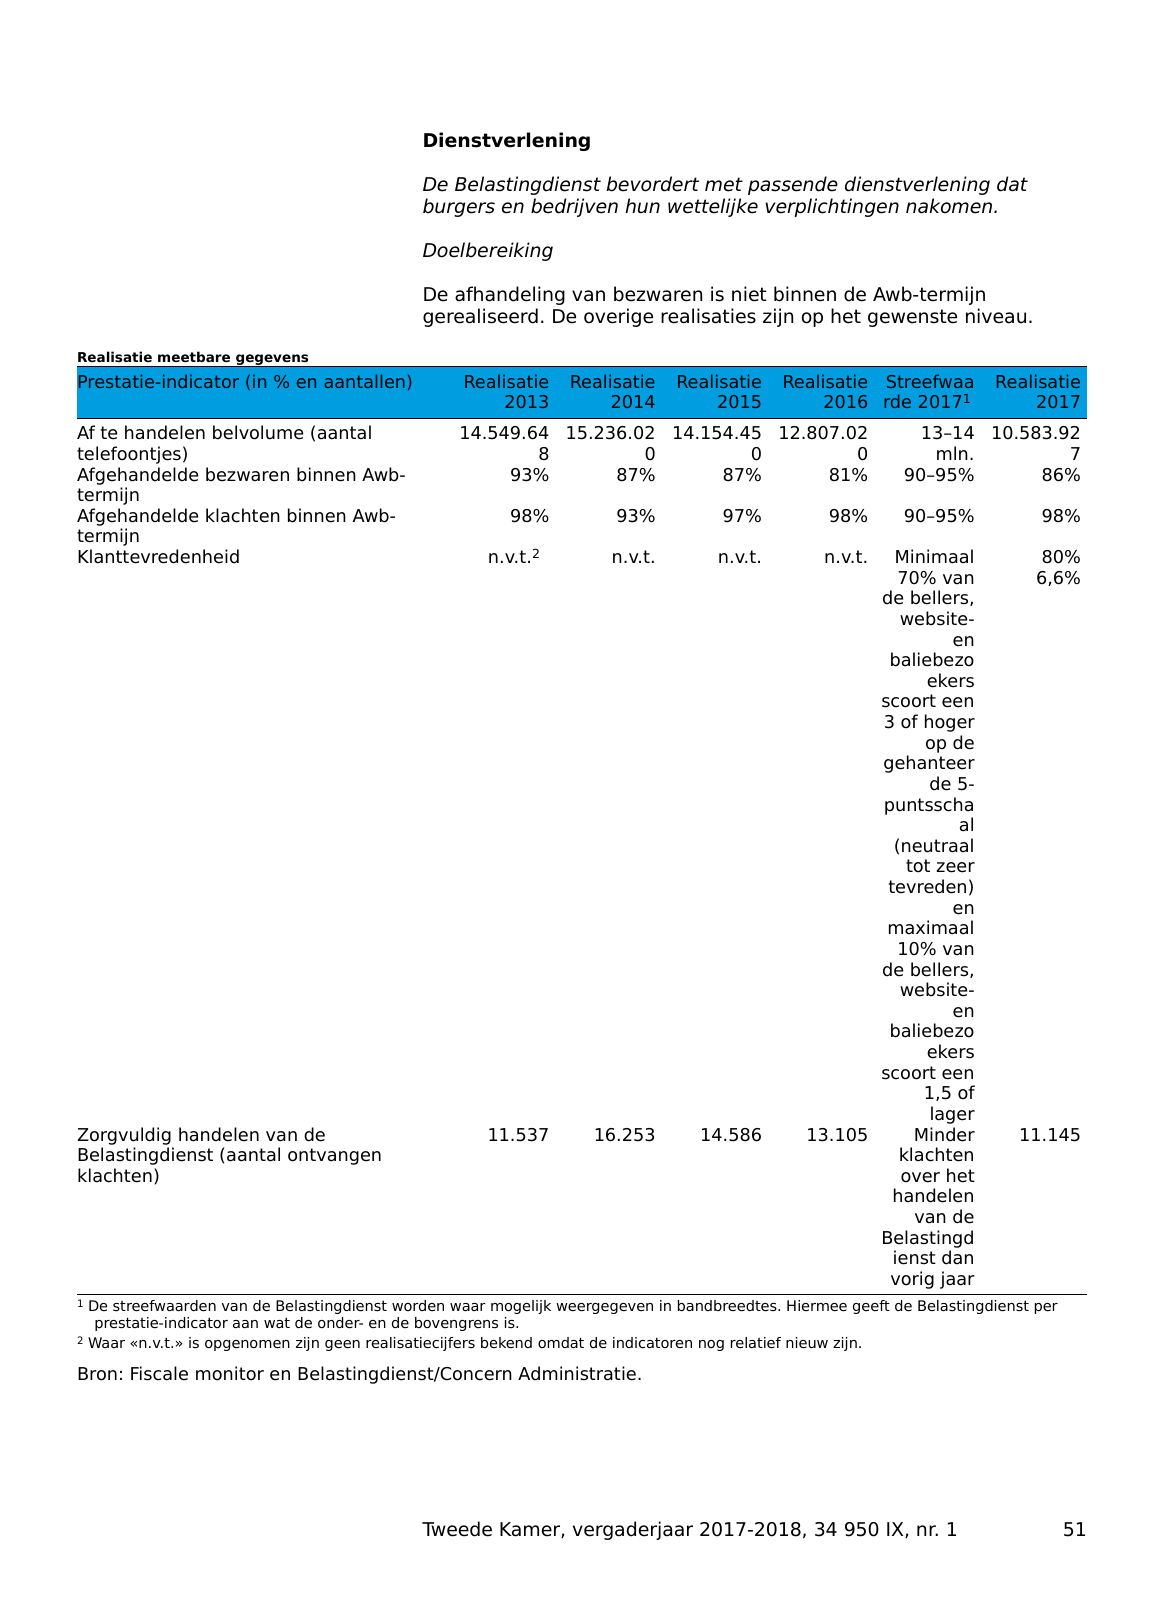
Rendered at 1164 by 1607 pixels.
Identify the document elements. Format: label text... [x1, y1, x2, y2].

table_cell 98% [449, 506, 555, 547]
table_cell 14.549.648 [449, 419, 555, 464]
table_cell 16.253 [555, 1125, 661, 1294]
table_cell Prestatie-indicator (in % en aantallen) [77, 367, 449, 418]
table_cell Realisatie 2014 [555, 367, 661, 418]
text De afhandeling van bezwaren is niet binnen de Awb-termijn gerealiseerd. De overige realisaties zijn op het gewenste niveau. [422, 284, 1087, 328]
table_cell 81% [768, 465, 874, 506]
table_cell 1 De streefwaarden van de Belastingdienst worden waar mogelijk weergegeven in bandbreedtes. Hiermee geeft de Belastingdienst per prestatie-indicator aan wat de onder- en de bovengrens is. 2 Waar «n.v.t.» is opgenomen zijn geen realisatiecijfers bekend omdat de indicatoren nog relatief nieuw zijn. Bron: Fiscale monitor en Belastingdienst/Concern Administratie. [77, 1295, 1087, 1384]
table_cell n.v.t.2 [449, 547, 555, 1124]
table_cell 11.537 [449, 1125, 555, 1294]
table_cell 13–14 mln. [874, 419, 980, 464]
table_cell Realisatie 2017 [980, 367, 1087, 418]
table_cell Streefwaarde 20171 [874, 367, 980, 418]
table_cell 90–95% [874, 465, 980, 506]
text De Belastingdienst bevordert met passende dienstverlening dat burgers en bedrijven hun wettelijke verplichtingen nakomen. [422, 174, 1087, 218]
table_cell 86% [980, 465, 1087, 506]
table_header Realisatie meetbare gegevens [77, 350, 1087, 366]
table_cell 87% [661, 465, 768, 506]
table_cell Zorgvuldig handelen van de Belastingdienst (aantal ontvangen klachten) [77, 1125, 449, 1294]
table_cell Realisatie 2013 [449, 367, 555, 418]
table_cell 14.586 [661, 1125, 768, 1294]
table_cell 98% [768, 506, 874, 547]
table_cell 10.583.927 [980, 419, 1087, 464]
table_cell 98% [980, 506, 1087, 547]
table_cell 97% [661, 506, 768, 547]
table_cell Afgehandelde klachten binnen Awb-termijn [77, 506, 449, 547]
table_cell 12.807.020 [768, 419, 874, 464]
table_cell Afgehandelde bezwaren binnen Awb-termijn [77, 465, 449, 506]
table_cell Klanttevredenheid [77, 547, 449, 1124]
table_cell Af te handelen belvolume (aantal telefoontjes) [77, 419, 449, 464]
table_cell 80% 6,6% [980, 547, 1087, 1124]
table_cell Minimaal 70% van de bellers, website- en baliebezoekers scoort een 3 of hoger op de gehanteerde 5-puntsschaal (neutraal tot zeer tevreden) en maximaal 10% van de bellers, website- en baliebezoekers scoort een 1,5 of lager [874, 547, 980, 1124]
table_cell 14.154.450 [661, 419, 768, 464]
subtitle Dienstverlening [422, 130, 1087, 152]
table_cell Minder klachten over het handelen van de Belastingdienst dan vorig jaar [874, 1125, 980, 1294]
table_cell 90–95% [874, 506, 980, 547]
subtitle Doelbereiking [422, 240, 1087, 262]
table_cell n.v.t. [768, 547, 874, 1124]
table_cell n.v.t. [555, 547, 661, 1124]
table_cell 15.236.020 [555, 419, 661, 464]
table_cell 11.145 [980, 1125, 1087, 1294]
table_cell Realisatie 2016 [768, 367, 874, 418]
table_cell 93% [555, 506, 661, 547]
table_cell 87% [555, 465, 661, 506]
table_cell Realisatie 2015 [661, 367, 768, 418]
table_cell 13.105 [768, 1125, 874, 1294]
table_cell n.v.t. [661, 547, 768, 1124]
table_cell 93% [449, 465, 555, 506]
